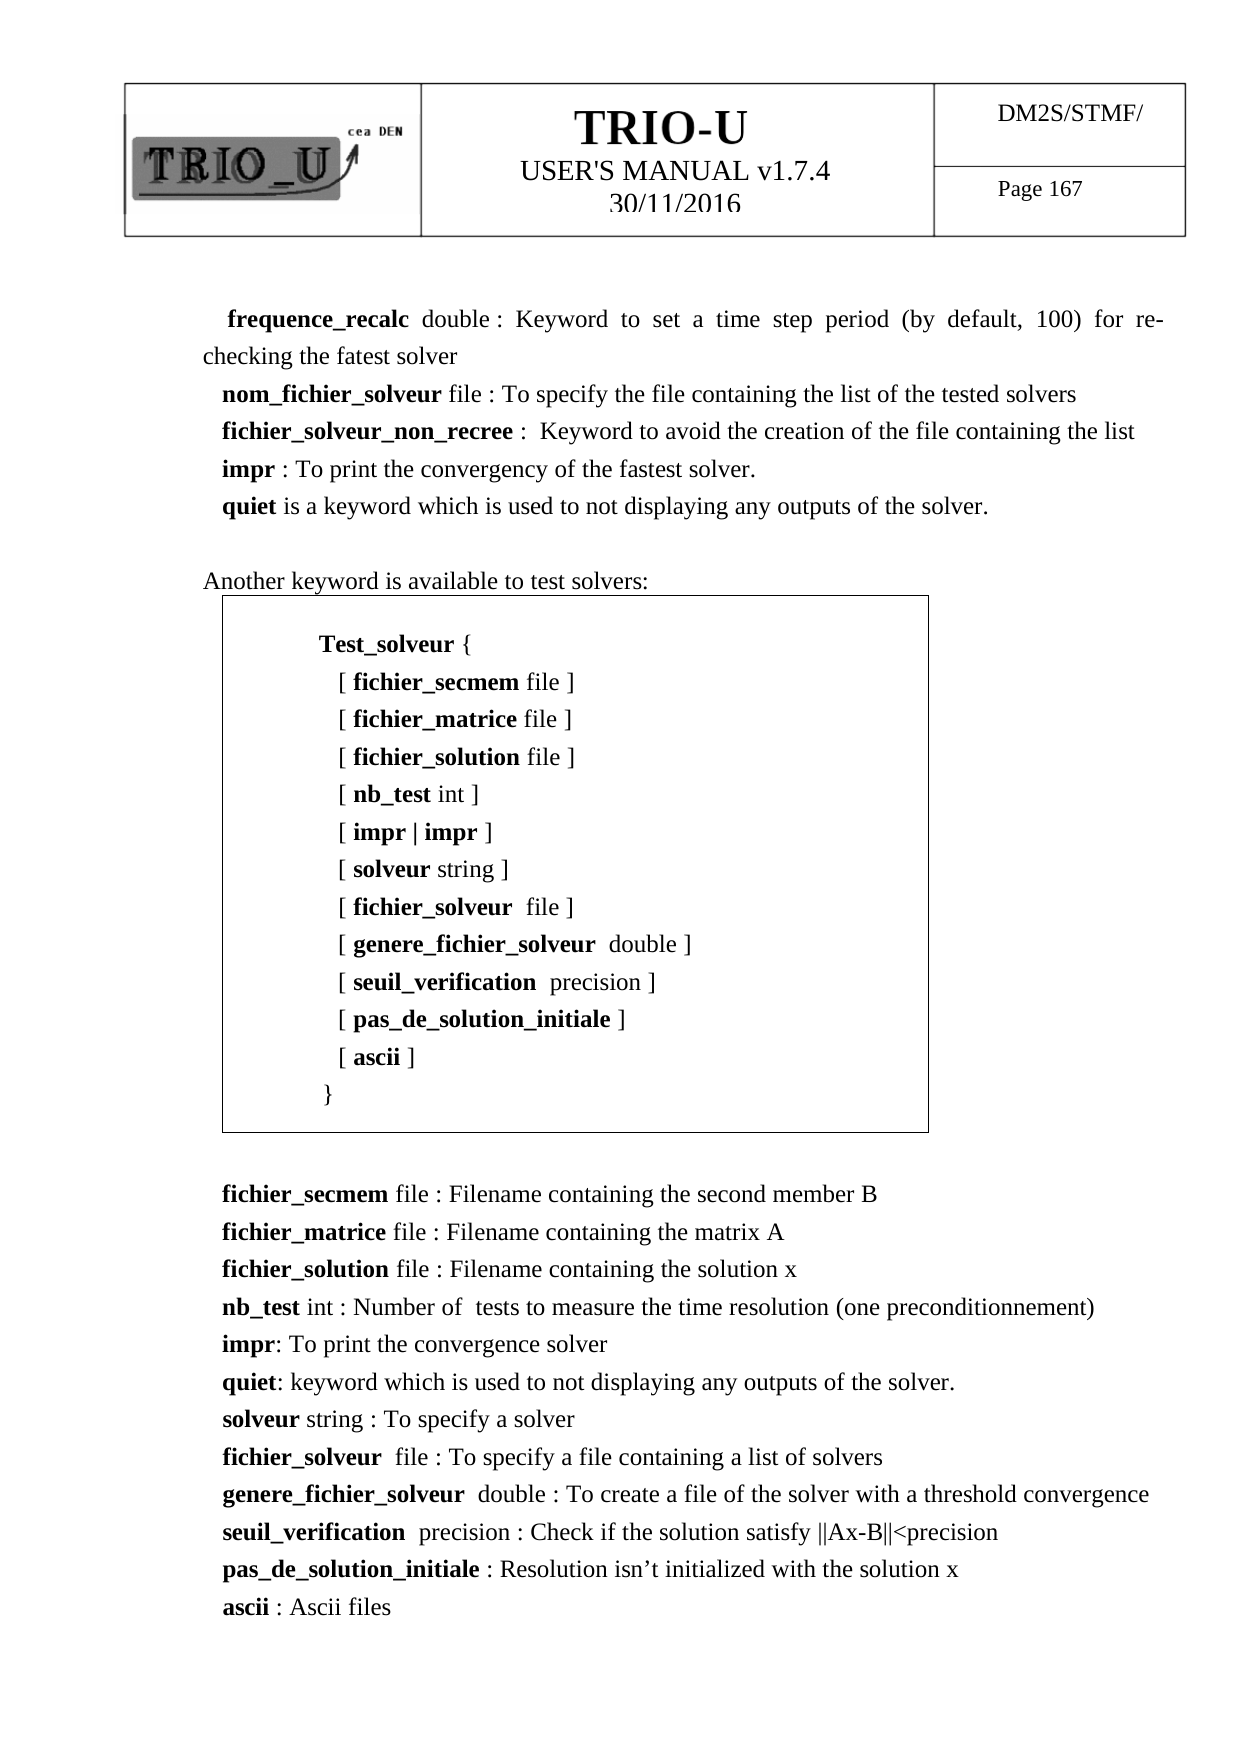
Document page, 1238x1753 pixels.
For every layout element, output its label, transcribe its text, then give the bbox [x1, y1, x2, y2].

text fichier_matrice file : Filename containing the matrix A [203, 1208, 1165, 1246]
text genere_fichier_solveur double : To create a file of the solver with a threshold convergence [203, 1471, 1165, 1508]
text fichier_solveur file : To specify a file containing a list of solvers [203, 1433, 1165, 1471]
text Another keyword is available to test solvers: [203, 558, 1165, 595]
text solveur string : To specify a solver [203, 1396, 1165, 1433]
text seuil_verification precision : Check if the solution satisfy ||Ax-B||<precision [203, 1508, 1165, 1546]
text fichier_solution file : Filename containing the solution x [203, 1246, 1165, 1283]
text impr: To print the convergence solver [203, 1321, 1165, 1358]
text quiet: keyword which is used to not displaying any outputs of the solver. [203, 1358, 1165, 1396]
text frequence_recalc double : Keyword to set a time step period (by default, 100) for re-checking the fatest solver [203, 295, 1165, 370]
text nom_fichier_solveur file : To specify the file containing the list of the tested solvers [203, 370, 1165, 408]
table_header Test_solveur { [ fichier_secmem file ] [ fichier_matrice file ] [ fichier_solution file ] [ nb_test int ] [ impr | impr ] [ solveur string ] [ fichier_solveur file ] [ genere_fichier_solveur double ] [ seuil_verification precision ] [ pas_de_solution_initiale ] [ ascii ] } [223, 596, 928, 1132]
text ascii : Ascii files [203, 1583, 1165, 1621]
text nb_test int : Number of tests to measure the time resolution (one preconditionnement) [203, 1283, 1165, 1321]
text impr : To print the convergency of the fastest solver. [203, 445, 1165, 483]
text pas_de_solution_initiale : Resolution isn’t initialized with the solution x [203, 1546, 1165, 1583]
text fichier_secmem file : Filename containing the second member B [203, 1171, 1165, 1208]
text quiet is a keyword which is used to not displaying any outputs of the solver. [203, 483, 1165, 520]
text fichier_solveur_non_recree : Keyword to avoid the creation of the file containing the list [203, 408, 1165, 445]
